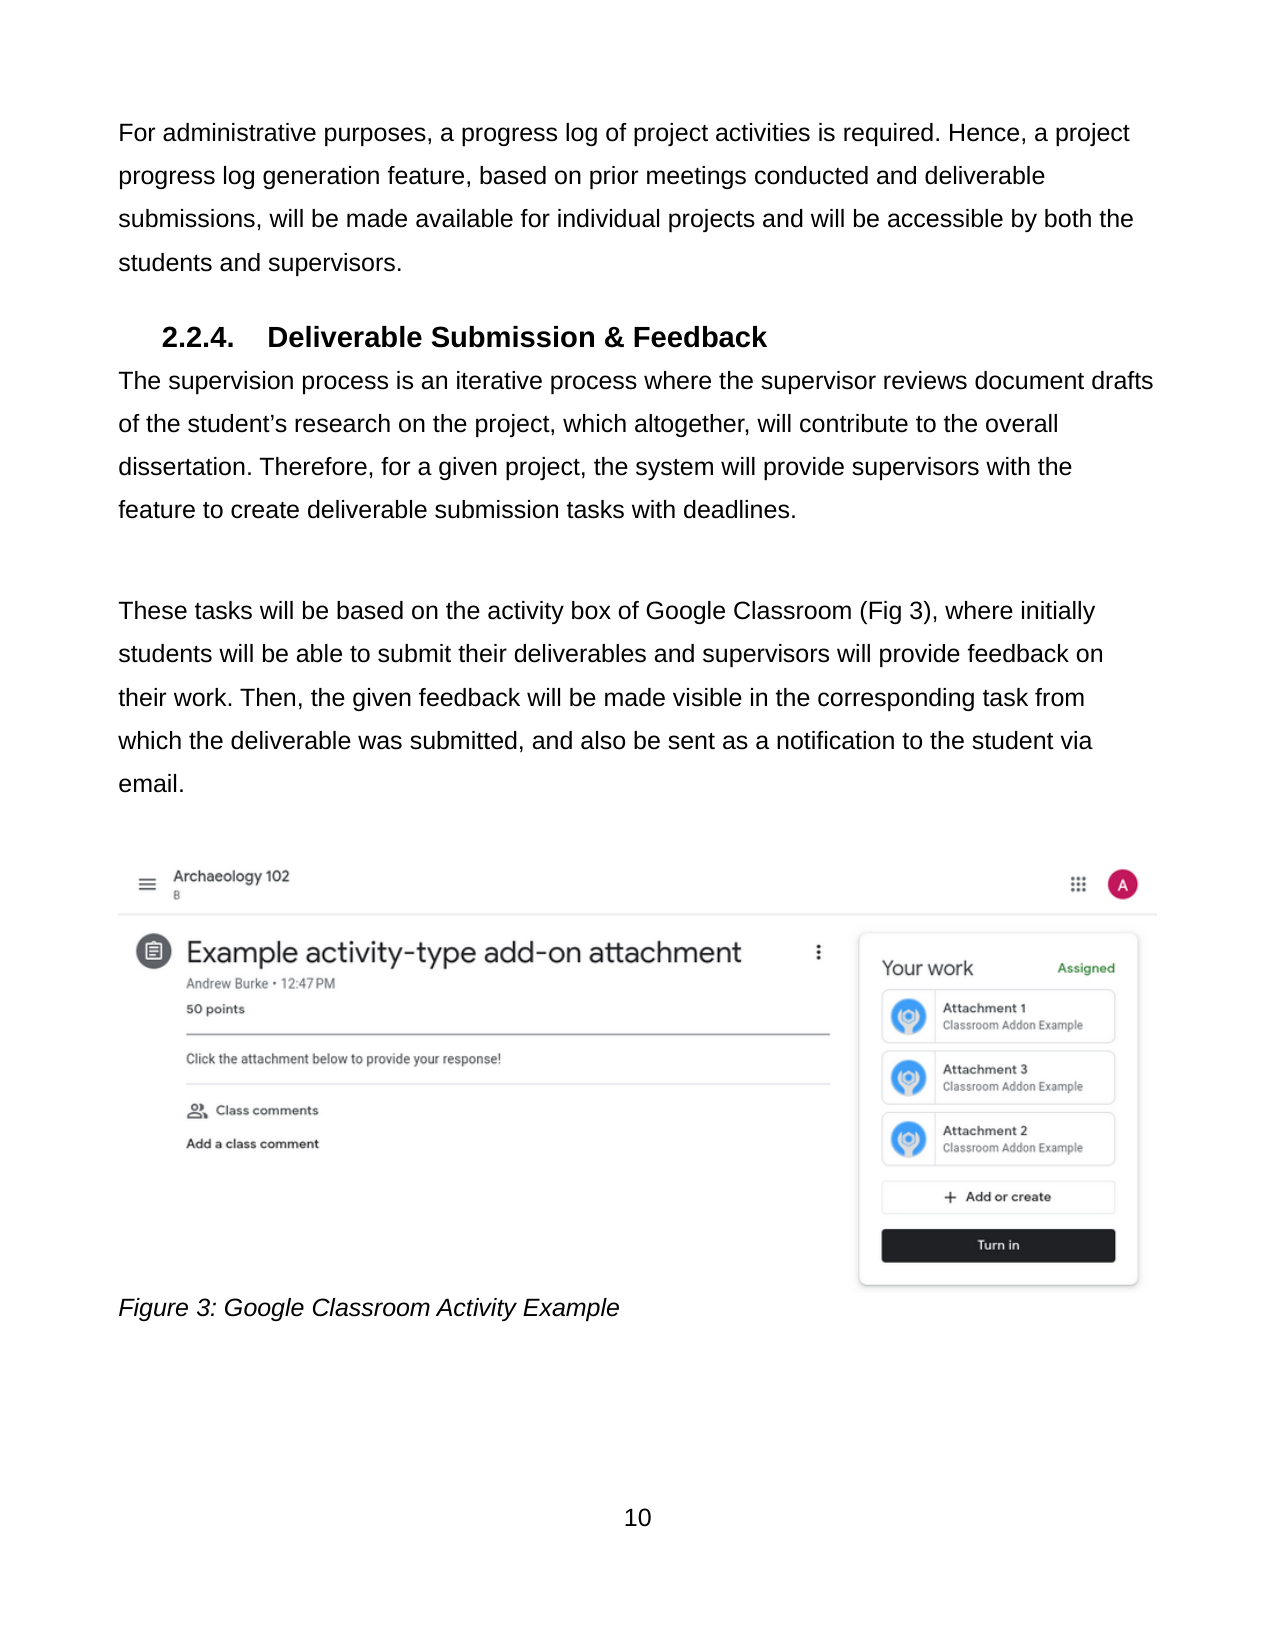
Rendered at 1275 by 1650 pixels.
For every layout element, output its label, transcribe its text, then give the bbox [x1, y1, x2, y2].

subtitle Deliverable Submission & Feedback [162, 320, 1157, 353]
text For administrative purposes, a progress log of project activities is required. Hence, a project progress log generation feature, based on prior meetings conducted and deliverable submissions, will be made available for individual projects and will be accessible by both the students and supervisors. [118, 118, 1157, 276]
text These tasks will be based on the activity box of Google Classroom (Fig 3), where initially students will be able to submit their deliverables and supervisors will provide feedback on their work. Then, the given feedback will be made visible in the corresponding task from which the deliverable was submitted, and also be sent as a notification to the student via email. [118, 596, 1157, 797]
text Figure 3: Google Classroom Activity Example [118, 1293, 1157, 1322]
text The supervision process is an iterative process where the supervisor reviews document drafts of the student’s research on the project, which altogether, will contribute to the overall dissertation. Therefore, for a given project, the system will provide supervisors with the feature to create deliverable submission tasks with deadlines. [118, 366, 1157, 524]
picture [118, 859, 1157, 1293]
